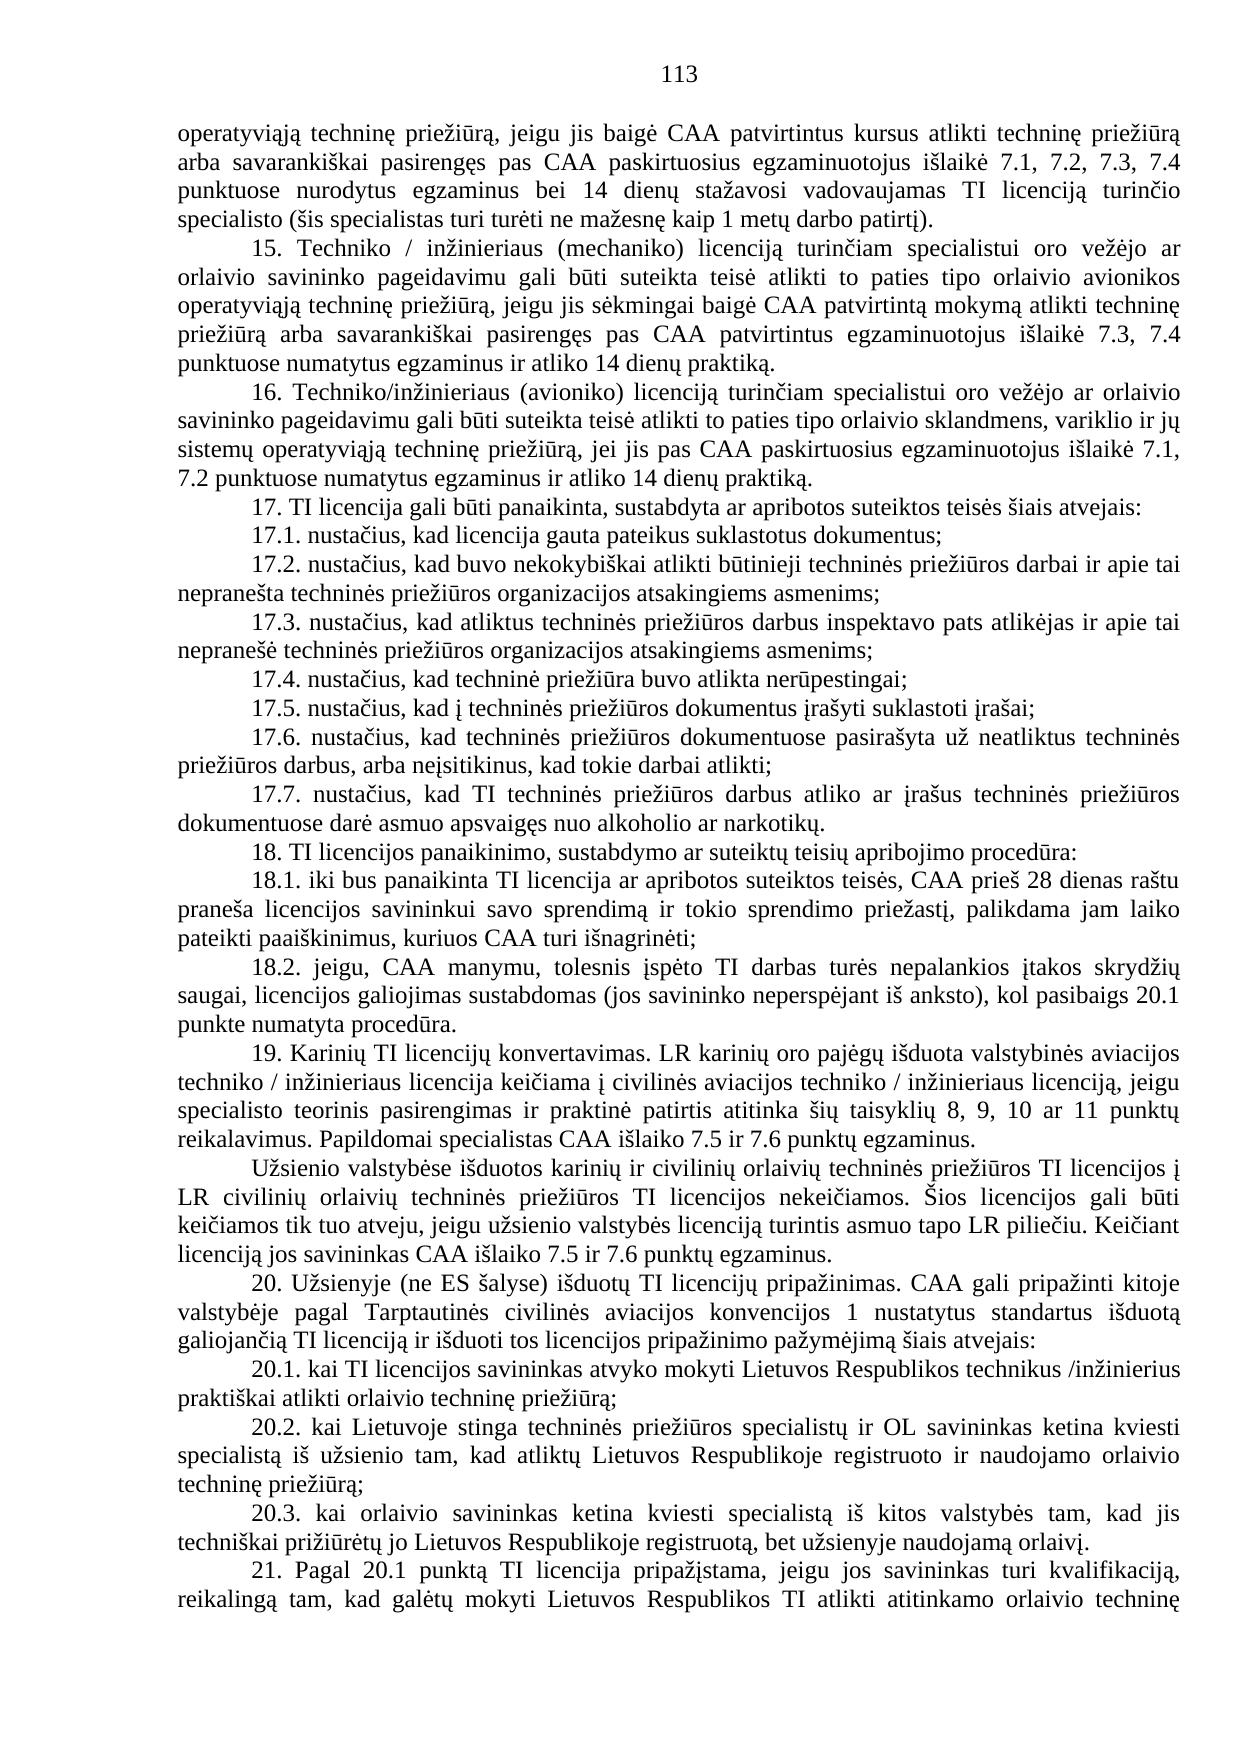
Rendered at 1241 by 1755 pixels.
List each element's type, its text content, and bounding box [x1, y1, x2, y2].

text operatyviąją techninę priežiūrą, jeigu jis baigė CAA patvirtintus kursus atlikti techninę priežiūrą arba savarankiškai pasirengęs pas CAA paskirtuosius egzaminuotojus išlaikė 7.1, 7.2, 7.3, 7.4 punktuose nurodytus egzaminus bei 14 dienų stažavosi vadovaujamas TI licenciją turinčio specialisto (šis specialistas turi turėti ne mažesnę kaip 1 metų darbo patirtį). [177, 118, 1181, 233]
text 21. Pagal 20.1 punktą TI licencija pripažįstama, jeigu jos savininkas turi kvalifikaciją, reikalingą tam, kad galėtų mokyti Lietuvos Respublikos TI atlikti atitinkamo orlaivio techninę [177, 1556, 1181, 1613]
text 18.2. jeigu, CAA manymu, tolesnis įspėto TI darbas turės nepalankios įtakos skrydžių saugai, licencijos galiojimas sustabdomas (jos savininko neperspėjant iš anksto), kol pasibaigs 20.1 punkte numatyta procedūra. [177, 952, 1181, 1038]
text 18.1. iki bus panaikinta TI licencija ar apribotos suteiktos teisės, CAA prieš 28 dienas raštu praneša licencijos savininkui savo sprendimą ir tokio sprendimo priežastį, palikdama jam laiko pateikti paaiškinimus, kuriuos CAA turi išnagrinėti; [177, 866, 1181, 952]
text 17.2. nustačius, kad buvo nekokybiškai atlikti būtinieji techninės priežiūros darbai ir apie tai nepranešta techninės priežiūros organizacijos atsakingiems asmenims; [177, 549, 1181, 607]
text 17.4. nustačius, kad techninė priežiūra buvo atlikta nerūpestingai; [177, 664, 1181, 693]
text 17.3. nustačius, kad atliktus techninės priežiūros darbus inspektavo pats atlikėjas ir apie tai nepranešė techninės priežiūros organizacijos atsakingiems asmenims; [177, 607, 1181, 664]
text 17.1. nustačius, kad licencija gauta pateikus suklastotus dokumentus; [177, 521, 1181, 549]
text 17.5. nustačius, kad į techninės priežiūros dokumentus įrašyti suklastoti įrašai; [177, 693, 1181, 722]
text 17. TI licencija gali būti panaikinta, sustabdyta ar apribotos suteiktos teisės šiais atvejais: [177, 492, 1181, 521]
text 16. Techniko/inžinieriaus (avioniko) licenciją turinčiam specialistui oro vežėjo ar orlaivio savininko pageidavimu gali būti suteikta teisė atlikti to paties tipo orlaivio sklandmens, variklio ir jų sistemų operatyviąją techninę priežiūrą, jei jis pas CAA paskirtuosius egzaminuotojus išlaikė 7.1, 7.2 punktuose numatytus egzaminus ir atliko 14 dienų praktiką. [177, 377, 1181, 492]
text 15. Techniko / inžinieriaus (mechaniko) licenciją turinčiam specialistui oro vežėjo ar orlaivio savininko pageidavimu gali būti suteikta teisė atlikti to paties tipo orlaivio avionikos operatyviąją techninę priežiūrą, jeigu jis sėkmingai baigė CAA patvirtintą mokymą atlikti techninę priežiūrą arba savarankiškai pasirengęs pas CAA patvirtintus egzaminuotojus išlaikė 7.3, 7.4 punktuose numatytus egzaminus ir atliko 14 dienų praktiką. [177, 233, 1181, 377]
text 17.6. nustačius, kad techninės priežiūros dokumentuose pasirašyta už neatliktus techninės priežiūros darbus, arba neįsitikinus, kad tokie darbai atlikti; [177, 722, 1181, 779]
text 20.1. kai TI licencijos savininkas atvyko mokyti Lietuvos Respublikos technikus /inžinierius praktiškai atlikti orlaivio techninę priežiūrą; [177, 1354, 1181, 1412]
text 20. Užsienyje (ne ES šalyse) išduotų TI licencijų pripažinimas. CAA gali pripažinti kitoje valstybėje pagal Tarptautinės civilinės aviacijos konvencijos 1 nustatytus standartus išduotą galiojančią TI licenciją ir išduoti tos licencijos pripažinimo pažymėjimą šiais atvejais: [177, 1268, 1181, 1354]
text 20.3. kai orlaivio savininkas ketina kviesti specialistą iš kitos valstybės tam, kad jis techniškai prižiūrėtų jo Lietuvos Respublikoje registruotą, bet užsienyje naudojamą orlaivį. [177, 1498, 1181, 1556]
text 20.2. kai Lietuvoje stinga techninės priežiūros specialistų ir OL savininkas ketina kviesti specialistą iš užsienio tam, kad atliktų Lietuvos Respublikoje registruoto ir naudojamo orlaivio techninę priežiūrą; [177, 1412, 1181, 1498]
text 18. TI licencijos panaikinimo, sustabdymo ar suteiktų teisių apribojimo procedūra: [177, 837, 1181, 866]
text Užsienio valstybėse išduotos karinių ir civilinių orlaivių techninės priežiūros TI licencijos į LR civilinių orlaivių techninės priežiūros TI licencijos nekeičiamos. Šios licencijos gali būti keičiamos tik tuo atveju, jeigu užsienio valstybės licenciją turintis asmuo tapo LR piliečiu. Keičiant licenciją jos savininkas CAA išlaiko 7.5 ir 7.6 punktų egzaminus. [177, 1153, 1181, 1268]
text 19. Karinių TI licencijų konvertavimas. LR karinių oro pajėgų išduota valstybinės aviacijos techniko / inžinieriaus licencija keičiama į civilinės aviacijos techniko / inžinieriaus licenciją, jeigu specialisto teorinis pasirengimas ir praktinė patirtis atitinka šių taisyklių 8, 9, 10 ar 11 punktų reikalavimus. Papildomai specialistas CAA išlaiko 7.5 ir 7.6 punktų egzaminus. [177, 1038, 1181, 1153]
text 17.7. nustačius, kad TI techninės priežiūros darbus atliko ar įrašus techninės priežiūros dokumentuose darė asmuo apsvaigęs nuo alkoholio ar narkotikų. [177, 779, 1181, 837]
